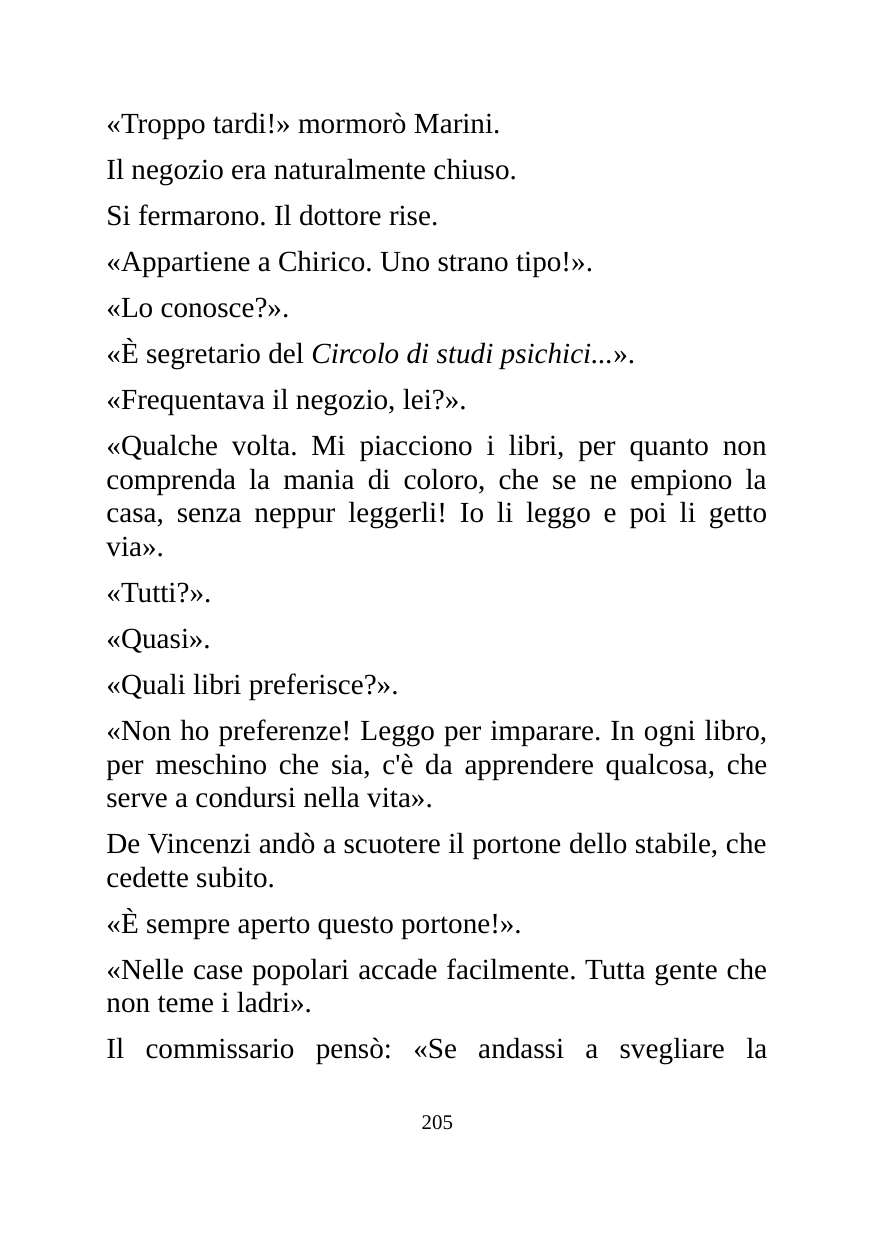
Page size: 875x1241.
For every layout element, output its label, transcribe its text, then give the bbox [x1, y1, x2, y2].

text Si fermarono. Il dottore rise. [106, 198, 768, 232]
text «Nelle case popolari accade facilmente. Tutta gente che non teme i ladri». [106, 952, 768, 1019]
text «Qualche volta. Mi piacciono i libri, per quanto non comprenda la mania di coloro, che se ne empiono la casa, senza neppur leggerli! Io li leggo e poi li getto via». [106, 428, 768, 563]
text «Tutti?». [106, 575, 768, 609]
text De Vincenzi andò a scuotere il portone dello stabile, che cedette subito. [106, 826, 768, 893]
text «Lo conosce?». [106, 290, 768, 324]
text «È sempre aperto questo portone!». [106, 906, 768, 939]
text «Frequentava il negozio, lei?». [106, 382, 768, 416]
text «Quasi». [106, 621, 768, 655]
text «È segretario del Circolo di studi psichici...». [106, 336, 768, 370]
text Il commissario pensò: «Se andassi a svegliare la [106, 1032, 768, 1065]
text «Non ho preferenze! Leggo per imparare. In ogni libro, per meschino che sia, c'è da apprendere qualcosa, che serve a condursi nella vita». [106, 713, 768, 814]
text Il negozio era naturalmente chiuso. [106, 152, 768, 186]
text «Troppo tardi!» mormorò Marini. [106, 106, 768, 140]
text «Appartiene a Chirico. Uno strano tipo!». [106, 244, 768, 278]
text «Quali libri preferisce?». [106, 667, 768, 701]
